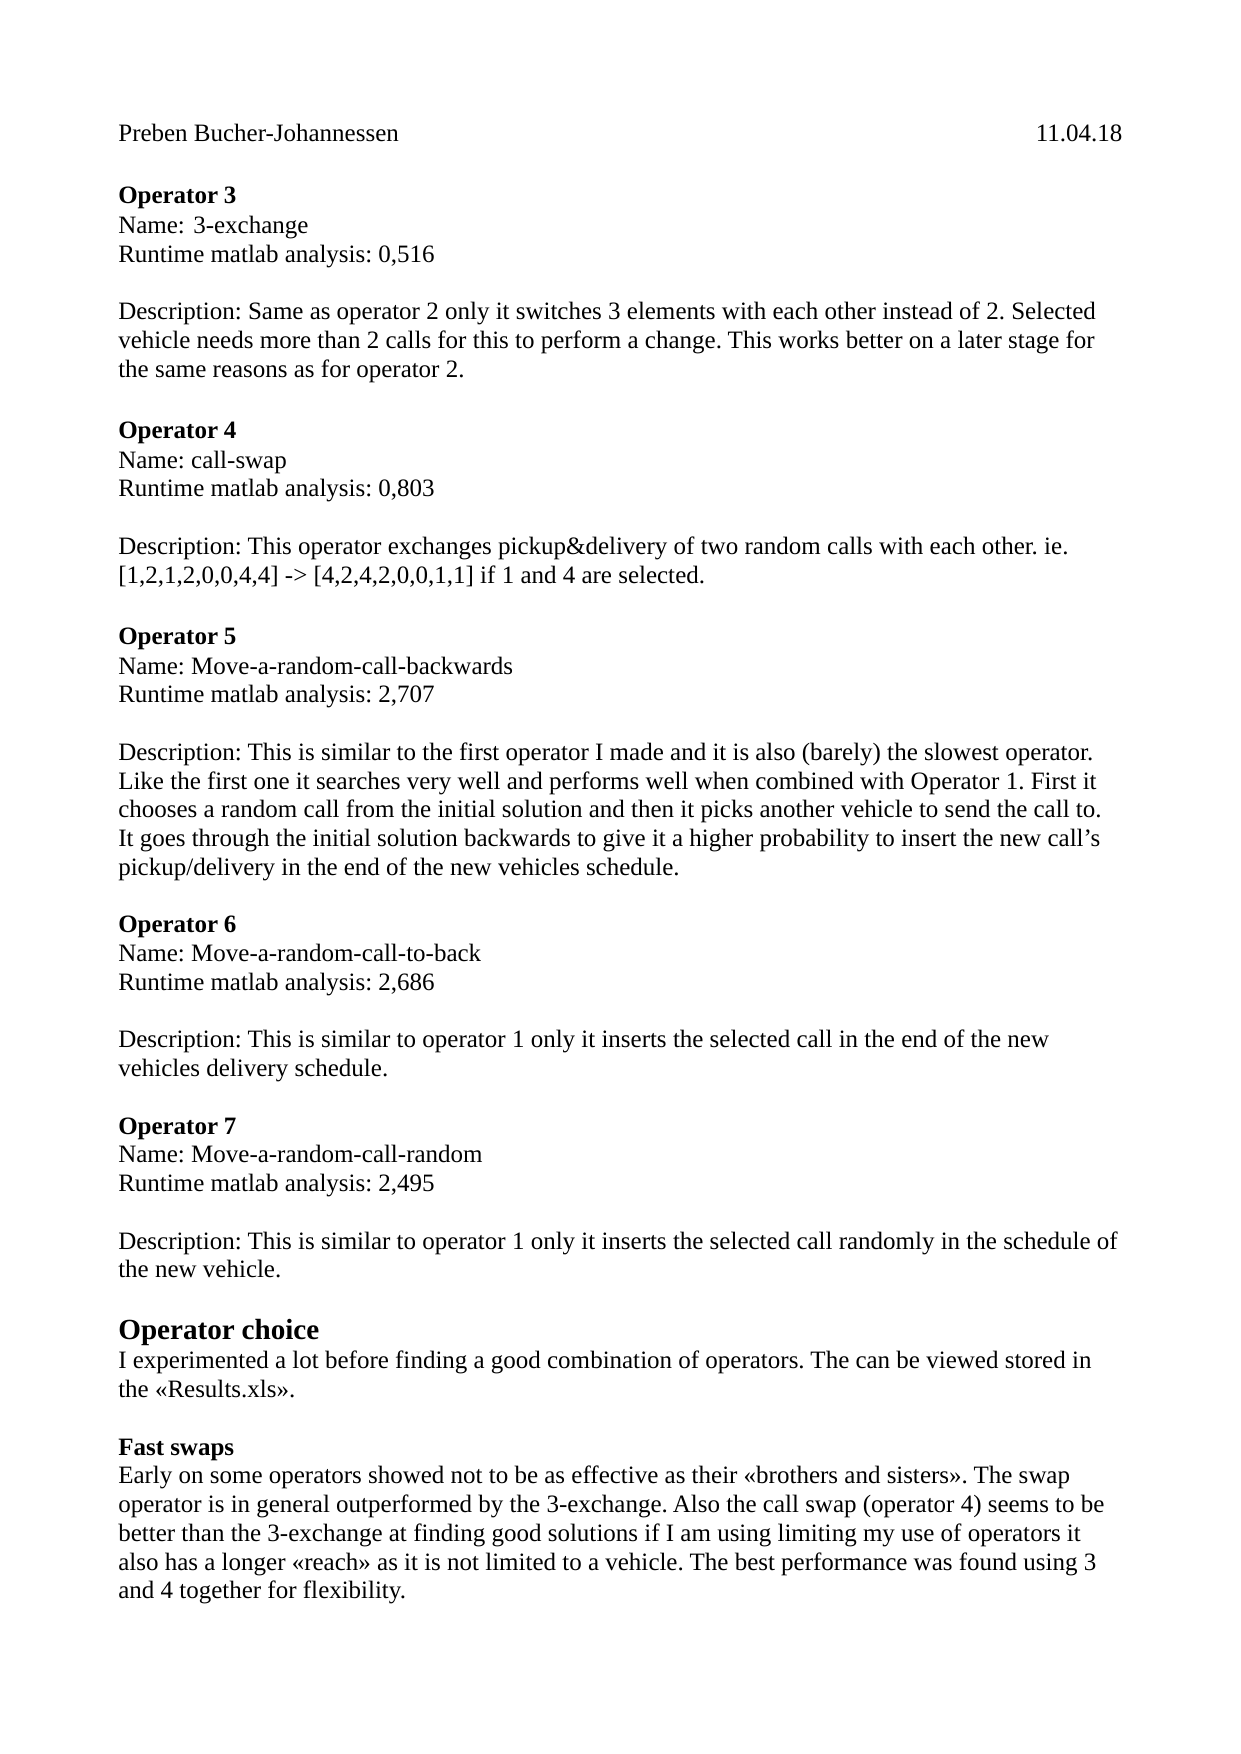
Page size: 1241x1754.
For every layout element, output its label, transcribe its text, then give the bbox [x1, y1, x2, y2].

text Description: This is similar to operator 1 only it inserts the selected call in the end of the new vehicles delivery schedule. [118, 1024, 1122, 1082]
text Runtime matlab analysis: 0,516 [118, 239, 1122, 267]
text Runtime matlab analysis: 2,686 [118, 967, 1122, 996]
text Operator 7 [118, 1111, 1122, 1139]
text Description: This is similar to operator 1 only it inserts the selected call randomly in the schedule of the new vehicle. [118, 1226, 1122, 1283]
text Name: 3-exchange [118, 210, 1122, 239]
text Runtime matlab analysis: 0,803 [118, 473, 1122, 502]
text Name: Move-a-random-call-to-back [118, 938, 1122, 967]
text Fast swaps [118, 1432, 1122, 1461]
text Description: Same as operator 2 only it switches 3 elements with each other instead of 2. Selected vehicle needs more than 2 calls for this to perform a change. This works better on a later stage for the same reasons as for operator 2. [118, 296, 1122, 382]
text Operator 6 [118, 909, 1122, 938]
text Operator 5 [118, 617, 1122, 651]
text Name: call-swap [118, 445, 1122, 473]
text Description: This is similar to the first operator I made and it is also (barely) the slowest operator. Like the first one it searches very well and performs well when combined with Operator 1. First it chooses a random call from the initial solution and then it picks another vehicle to send the call to. It goes through the initial solution backwards to give it a higher probability to insert the new call’s pickup/delivery in the end of the new vehicles schedule. [118, 737, 1122, 881]
text Runtime matlab analysis: 2,707 [118, 679, 1122, 708]
text Operator 3 [118, 176, 1122, 210]
text Name: Move-a-random-call-backwards [118, 651, 1122, 679]
text Early on some operators showed not to be as effective as their «brothers and sisters». The swap operator is in general outperformed by the 3-exchange. Also the call swap (operator 4) seems to be better than the 3-exchange at finding good solutions if I am using limiting my use of operators it also has a longer «reach» as it is not limited to a vehicle. The best performance was found using 3 and 4 together for flexibility. [118, 1461, 1122, 1604]
text I experimented a lot before finding a good combination of operators. The can be viewed stored in the «Results.xls». [118, 1346, 1122, 1403]
text Description: This operator exchanges pickup&delivery of two random calls with each other. ie. [1,2,1,2,0,0,4,4] -> [4,2,4,2,0,0,1,1] if 1 and 4 are selected. [118, 531, 1122, 588]
text Runtime matlab analysis: 2,495 [118, 1168, 1122, 1197]
text Name: Move-a-random-call-random [118, 1139, 1122, 1168]
text Operator choice [118, 1312, 1122, 1346]
text Operator 4 [118, 411, 1122, 445]
